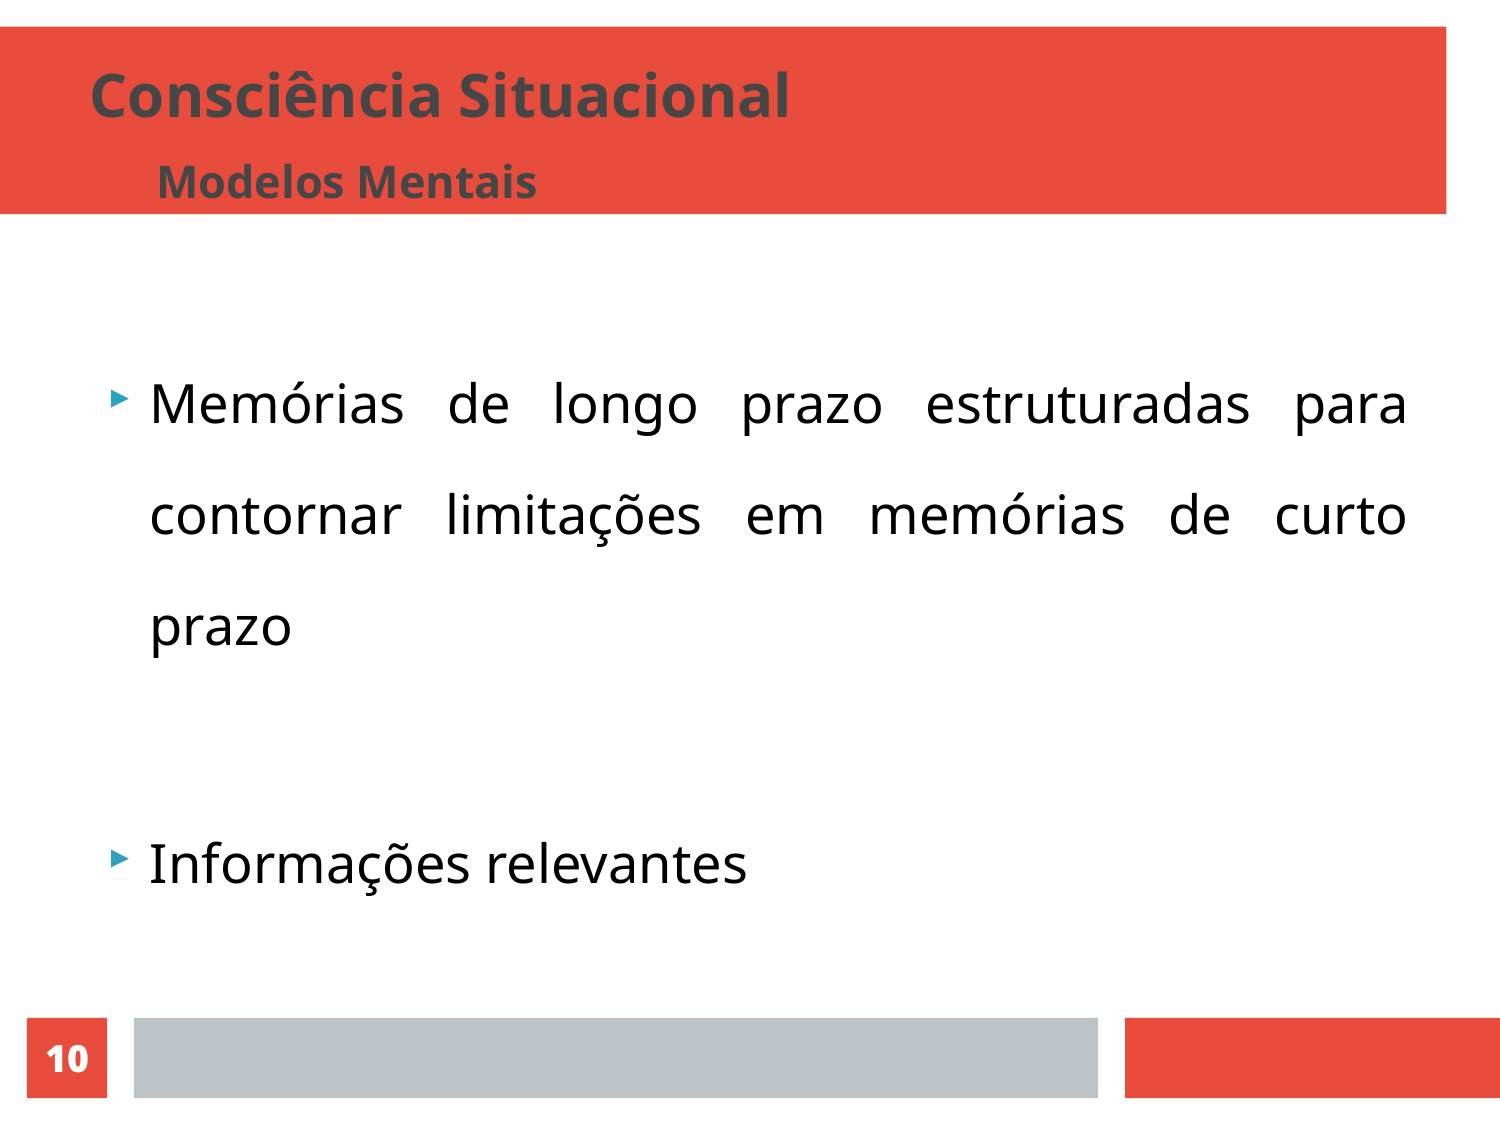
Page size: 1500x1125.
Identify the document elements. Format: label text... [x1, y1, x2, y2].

list Memórias de longo prazo estruturadas para contornar limitações em memórias de curto prazo Informações relevantes [75, 243, 1425, 986]
title Consciência Situacional Modelos Mentais [75, 45, 1425, 225]
